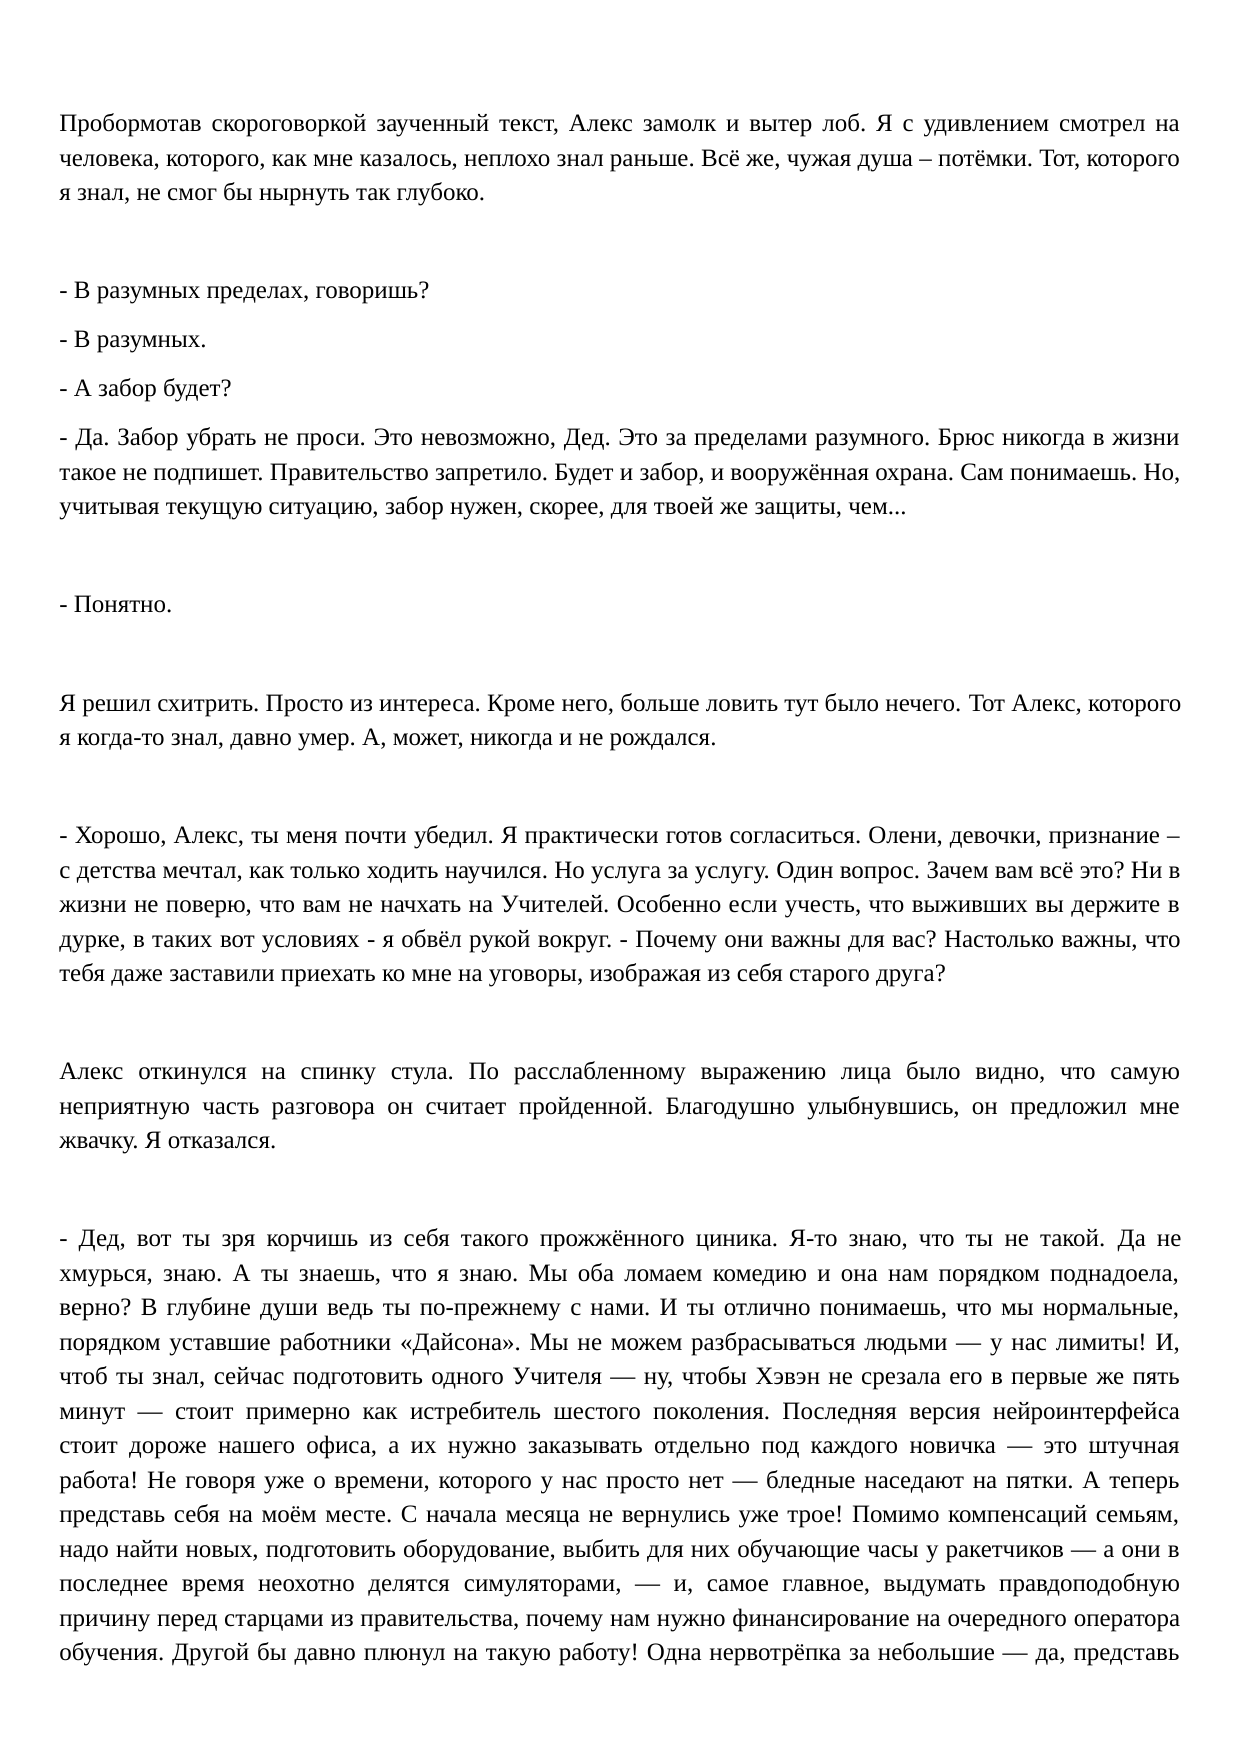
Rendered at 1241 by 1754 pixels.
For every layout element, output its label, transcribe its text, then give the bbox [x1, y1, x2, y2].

text Я решил схитрить. Просто из интереса. Кроме него, больше ловить тут было нечего. Тот Алекс, которого я когда-то знал, давно умер. А, может, никогда и не рождался. [59, 688, 1181, 751]
text - А забор будет? [59, 373, 1181, 402]
text - Хорошо, Алекс, ты меня почти убедил. Я практически готов согласиться. Олени, девочки, признание – с детства мечтал, как только ходить научился. Но услуга за услугу. Один вопрос. Зачем вам всё это? Ни в жизни не поверю, что вам не начхать на Учителей. Особенно если учесть, что выживших вы держите в дурке, в таких вот условиях - я обвёл рукой вокруг. - Почему они важны для вас? Настолько важны, что тебя даже заставили приехать ко мне на уговоры, изображая из себя старого друга? [59, 820, 1181, 987]
text - Да. Забор убрать не проси. Это невозможно, Дед. Это за пределами разумного. Брюс никогда в жизни такое не подпишет. Правительство запретило. Будет и забор, и вооружённая охрана. Сам понимаешь. Но, учитывая текущую ситуацию, забор нужен, скорее, для твоей же защиты, чем... [59, 422, 1181, 520]
text - В разумных. [59, 324, 1181, 353]
text Алекс откинулся на спинку стула. По расслабленному выражению лица было видно, что самую неприятную часть разговора он считает пройденной. Благодушно улыбнувшись, он предложил мне жвачку. Я отказался. [59, 1056, 1181, 1154]
text - В разумных пределах, говоришь? [59, 275, 1181, 304]
text - Понятно. [59, 589, 1181, 618]
text - Дед, вот ты зря корчишь из себя такого прожжённого циника. Я-то знаю, что ты не такой. Да не хмурься, знаю. А ты знаешь, что я знаю. Мы оба ломаем комедию и она нам порядком поднадоела, верно? В глубине души ведь ты по-прежнему с нами. И ты отлично понимаешь, что мы нормальные, порядком уставшие работники «Дайсона». Мы не можем разбрасываться людьми — у нас лимиты! И, чтоб ты знал, сейчас подготовить одного Учителя — ну, чтобы Хэвэн не срезала его в первые же пять минут — стоит примерно как истребитель шестого поколения. Последняя версия нейроинтерфейса стоит дороже нашего офиса, а их нужно заказывать отдельно под каждого новичка — это штучная работа! Не говоря уже о времени, которого у нас просто нет — бледные наседают на пятки. А теперь представь себя на моём месте. С начала месяца не вернулись уже трое! Помимо компенсаций семьям, надо найти новых, подготовить оборудование, выбить для них обучающие часы у ракетчиков — а они в последнее время неохотно делятся симуляторами, — и, самое главное, выдумать правдоподобную причину перед старцами из правительства, почему нам нужно финансирование на очередного оператора обучения. Другой бы давно плюнул на такую работу! Одна нервотрёпка за небольшие — да, представь [59, 1223, 1181, 1666]
text Пробормотав скороговоркой заученный текст, Алекс замолк и вытер лоб. Я с удивлением смотрел на человека, которого, как мне казалось, неплохо знал раньше. Всё же, чужая душа – потёмки. Тот, которого я знал, не смог бы нырнуть так глубоко. [59, 108, 1181, 206]
